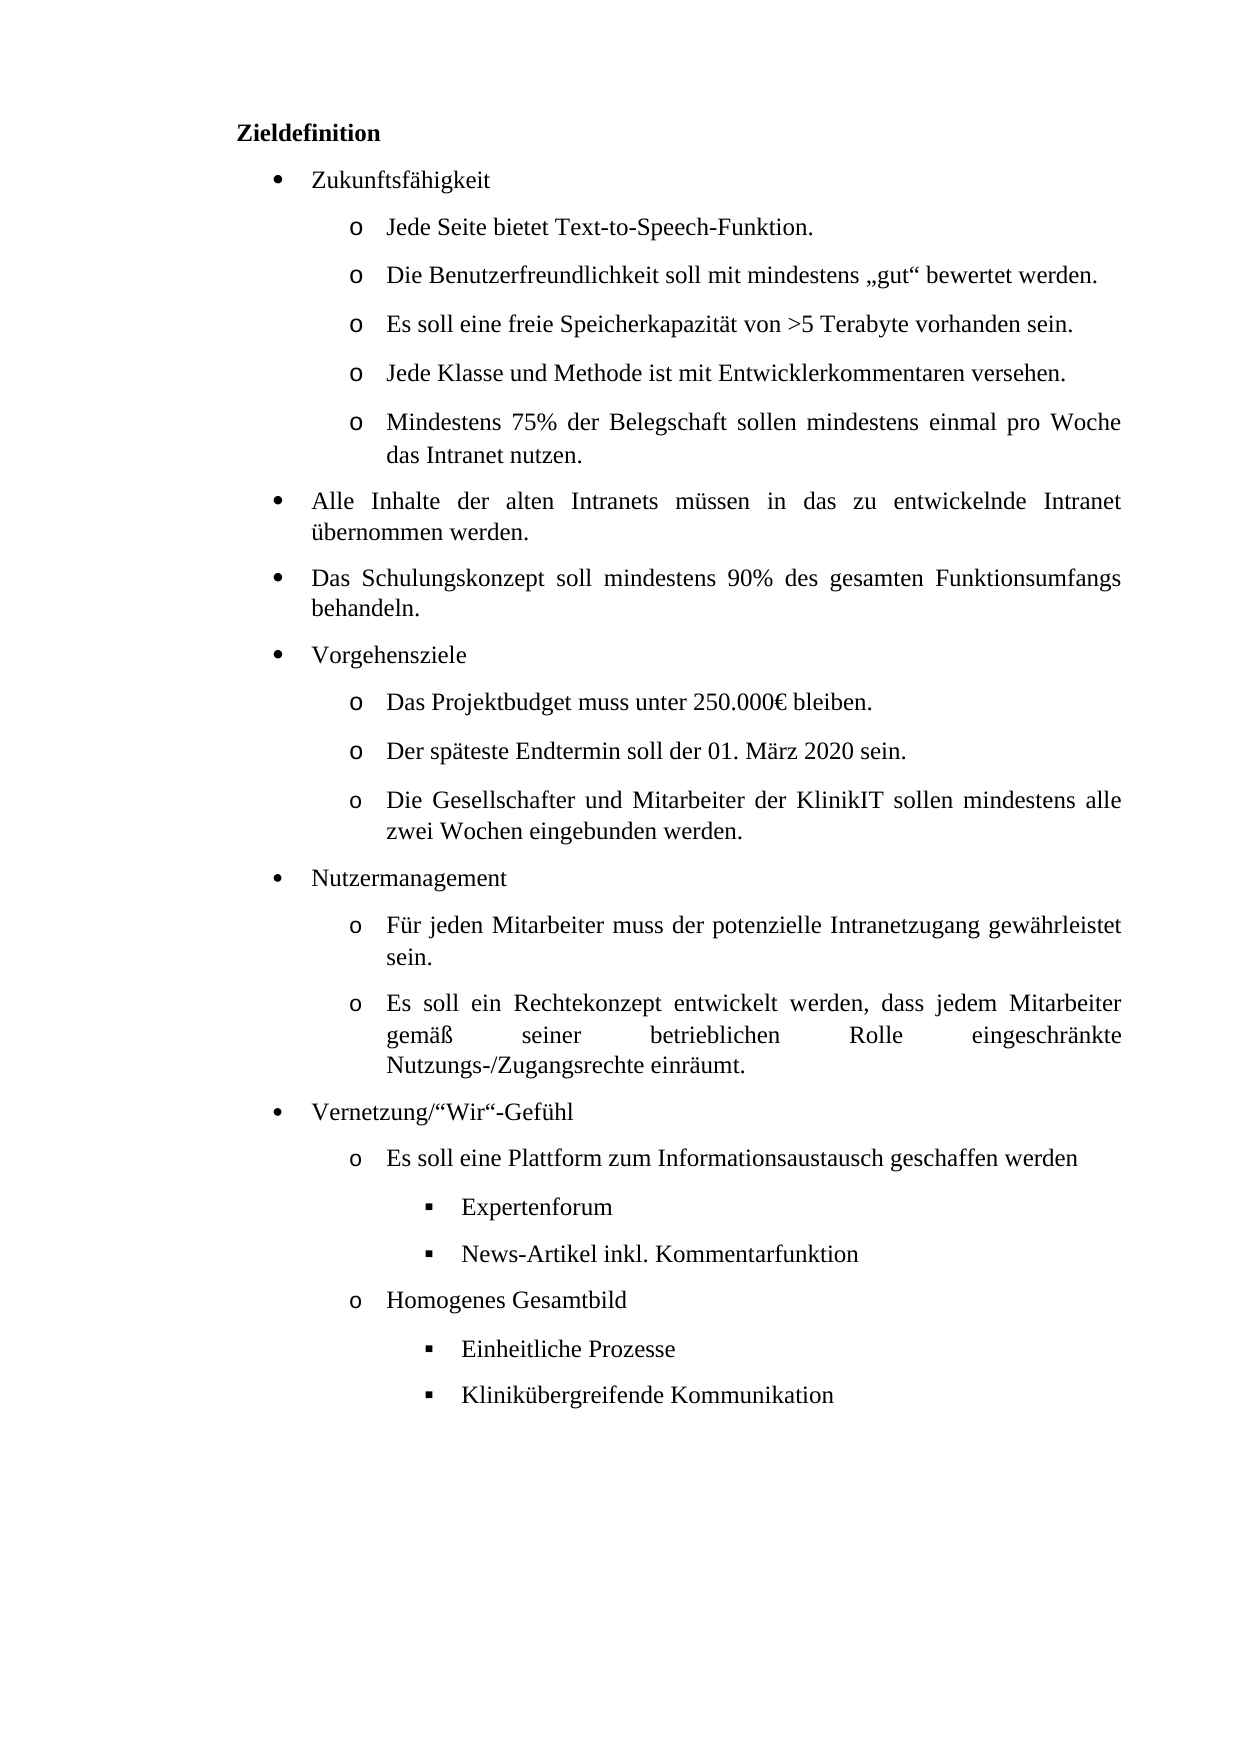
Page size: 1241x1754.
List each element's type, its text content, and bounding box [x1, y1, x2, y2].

list Das Projektbudget muss unter 250.000€ bleiben. [349, 687, 1122, 718]
list Vernetzung/“Wir“-Gefühl [274, 1097, 1122, 1126]
list Vorgehensziele [274, 640, 1122, 669]
list Alle Inhalte der alten Intranets müssen in das zu entwickelnde Intranet übernommen werden. [274, 486, 1122, 545]
list Der späteste Endtermin soll der 01. März 2020 sein. [349, 736, 1122, 767]
list Das Schulungskonzept soll mindestens 90% des gesamten Funktionsumfangs behandeln. [274, 563, 1122, 622]
list Es soll eine Plattform zum Informationsaustausch geschaffen werden [349, 1143, 1122, 1174]
list Nutzermanagement [274, 863, 1122, 892]
list Die Benutzerfreundlichkeit soll mit mindestens „gut“ bewertet werden. [349, 261, 1122, 291]
list Es soll ein Rechtekonzept entwickelt werden, dass jedem Mitarbeiter gemäß seiner betrieblichen Rolle eingeschränkte Nutzungs-/Zugangsrechte einräumt. [349, 988, 1122, 1079]
list News-Artikel inkl. Kommentarfunktion [424, 1239, 1122, 1267]
list Es soll eine freie Speicherkapazität von >5 Terabyte vorhanden sein. [349, 309, 1122, 340]
list Für jeden Mitarbeiter muss der potenzielle Intranetzugang gewährleistet sein. [349, 910, 1122, 970]
list Einheitliche Prozesse [424, 1334, 1122, 1362]
text Zieldefinition [236, 118, 1122, 147]
list Jede Seite bietet Text-to-Speech-Funktion. [349, 212, 1122, 242]
list Klinikübergreifende Kommunikation [424, 1381, 1122, 1409]
list Homogenes Gesamtbild [349, 1285, 1122, 1316]
list Zukunftsfähigkeit [274, 165, 1122, 194]
list Expertenforum [424, 1192, 1122, 1221]
list Jede Klasse und Methode ist mit Entwicklerkommentaren versehen. [349, 358, 1122, 389]
list Die Gesellschafter und Mitarbeiter der KlinikIT sollen mindestens alle zwei Wochen eingebunden werden. [349, 785, 1122, 845]
list Mindestens 75% der Belegschaft sollen mindestens einmal pro Woche das Intranet nutzen. [349, 407, 1122, 468]
